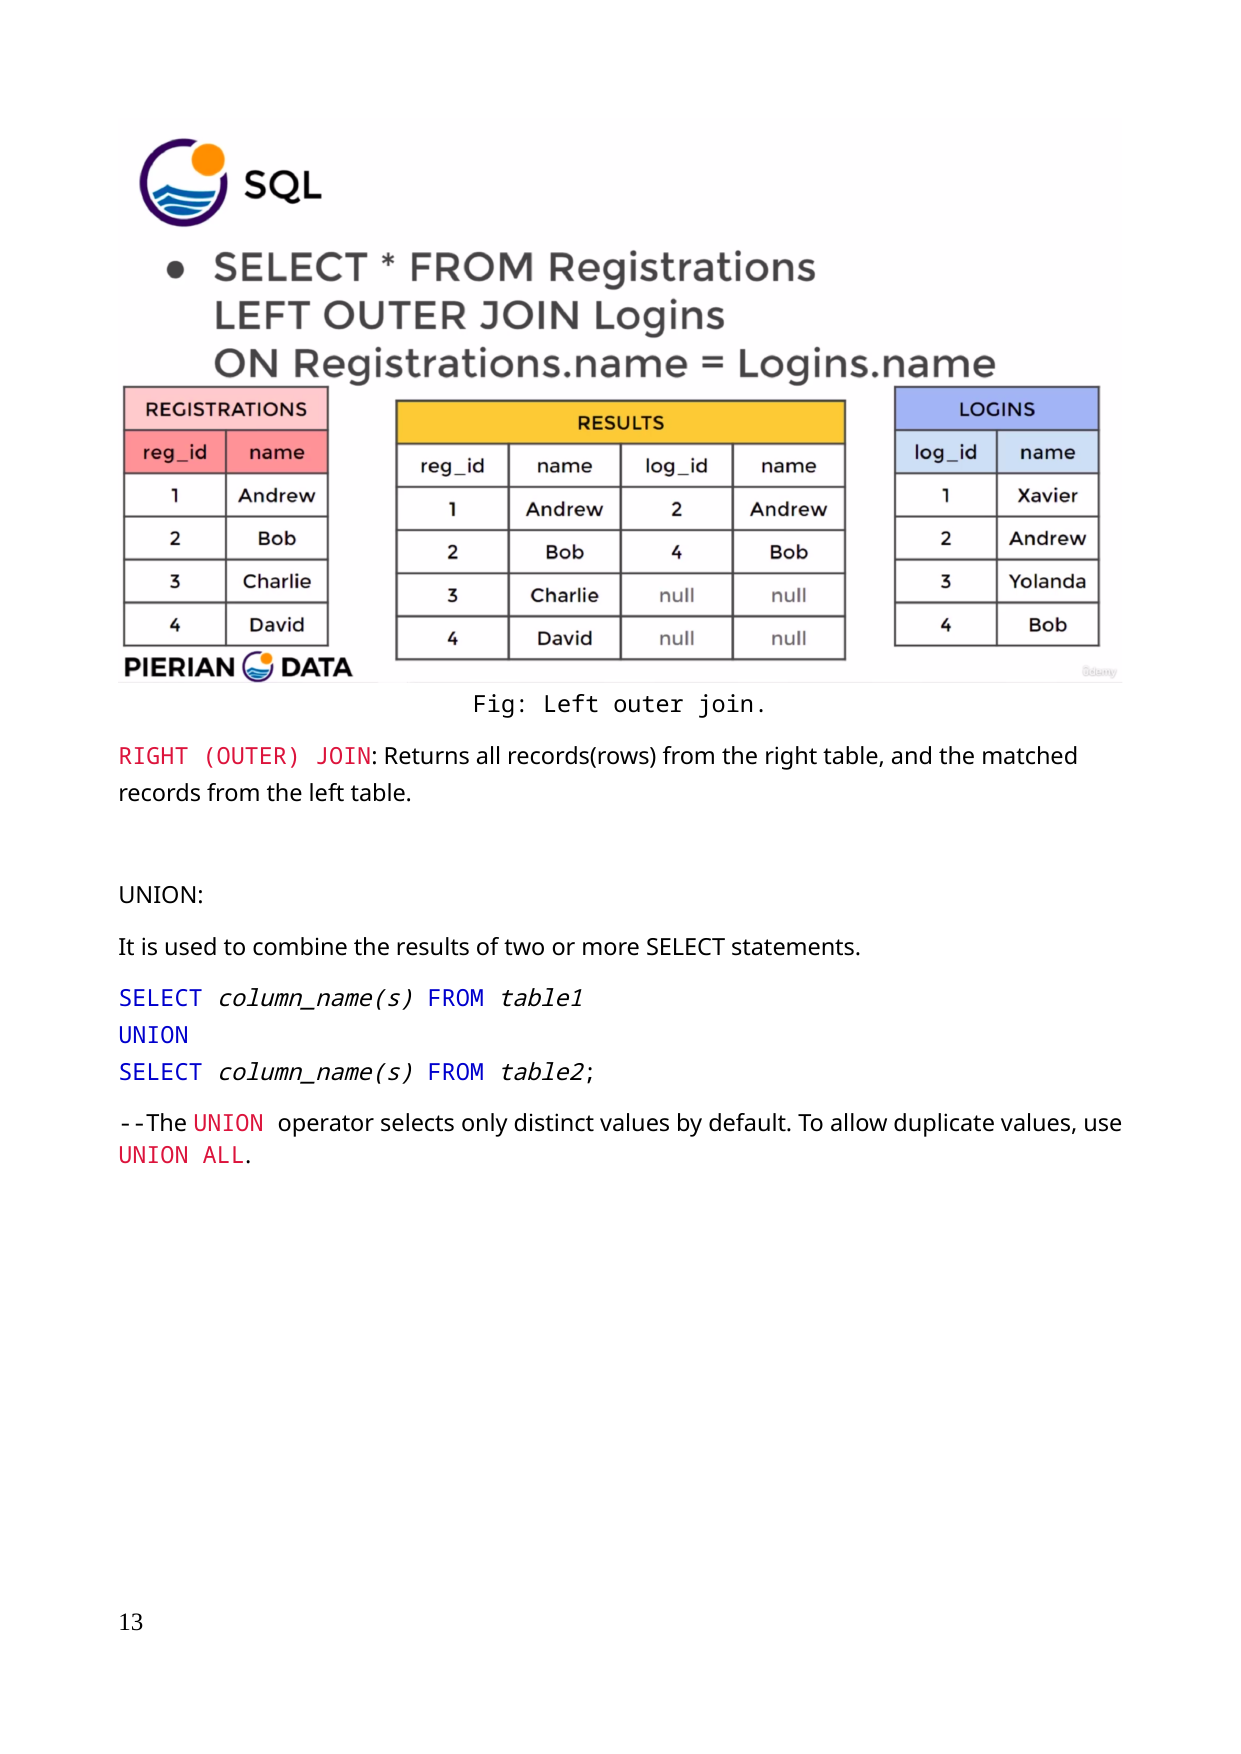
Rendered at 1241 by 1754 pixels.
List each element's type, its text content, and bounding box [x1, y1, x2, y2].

text --The UNION operator selects only distinct values by default. To allow duplicate values, use UNION ALL. [118, 1106, 1122, 1170]
text RIGHT (OUTER) JOIN: Returns all records(rows) from the right table, and the matched records from the left table. [118, 739, 1122, 808]
text SELECT column_name(s) FROM table1 UNION SELECT column_name(s) FROM table2; [118, 981, 1122, 1087]
text Fig: Left outer join. [118, 683, 1122, 720]
text UNION: [118, 879, 1122, 911]
picture [118, 118, 1123, 683]
text It is used to combine the results of two or more SELECT statements. [118, 930, 1122, 962]
